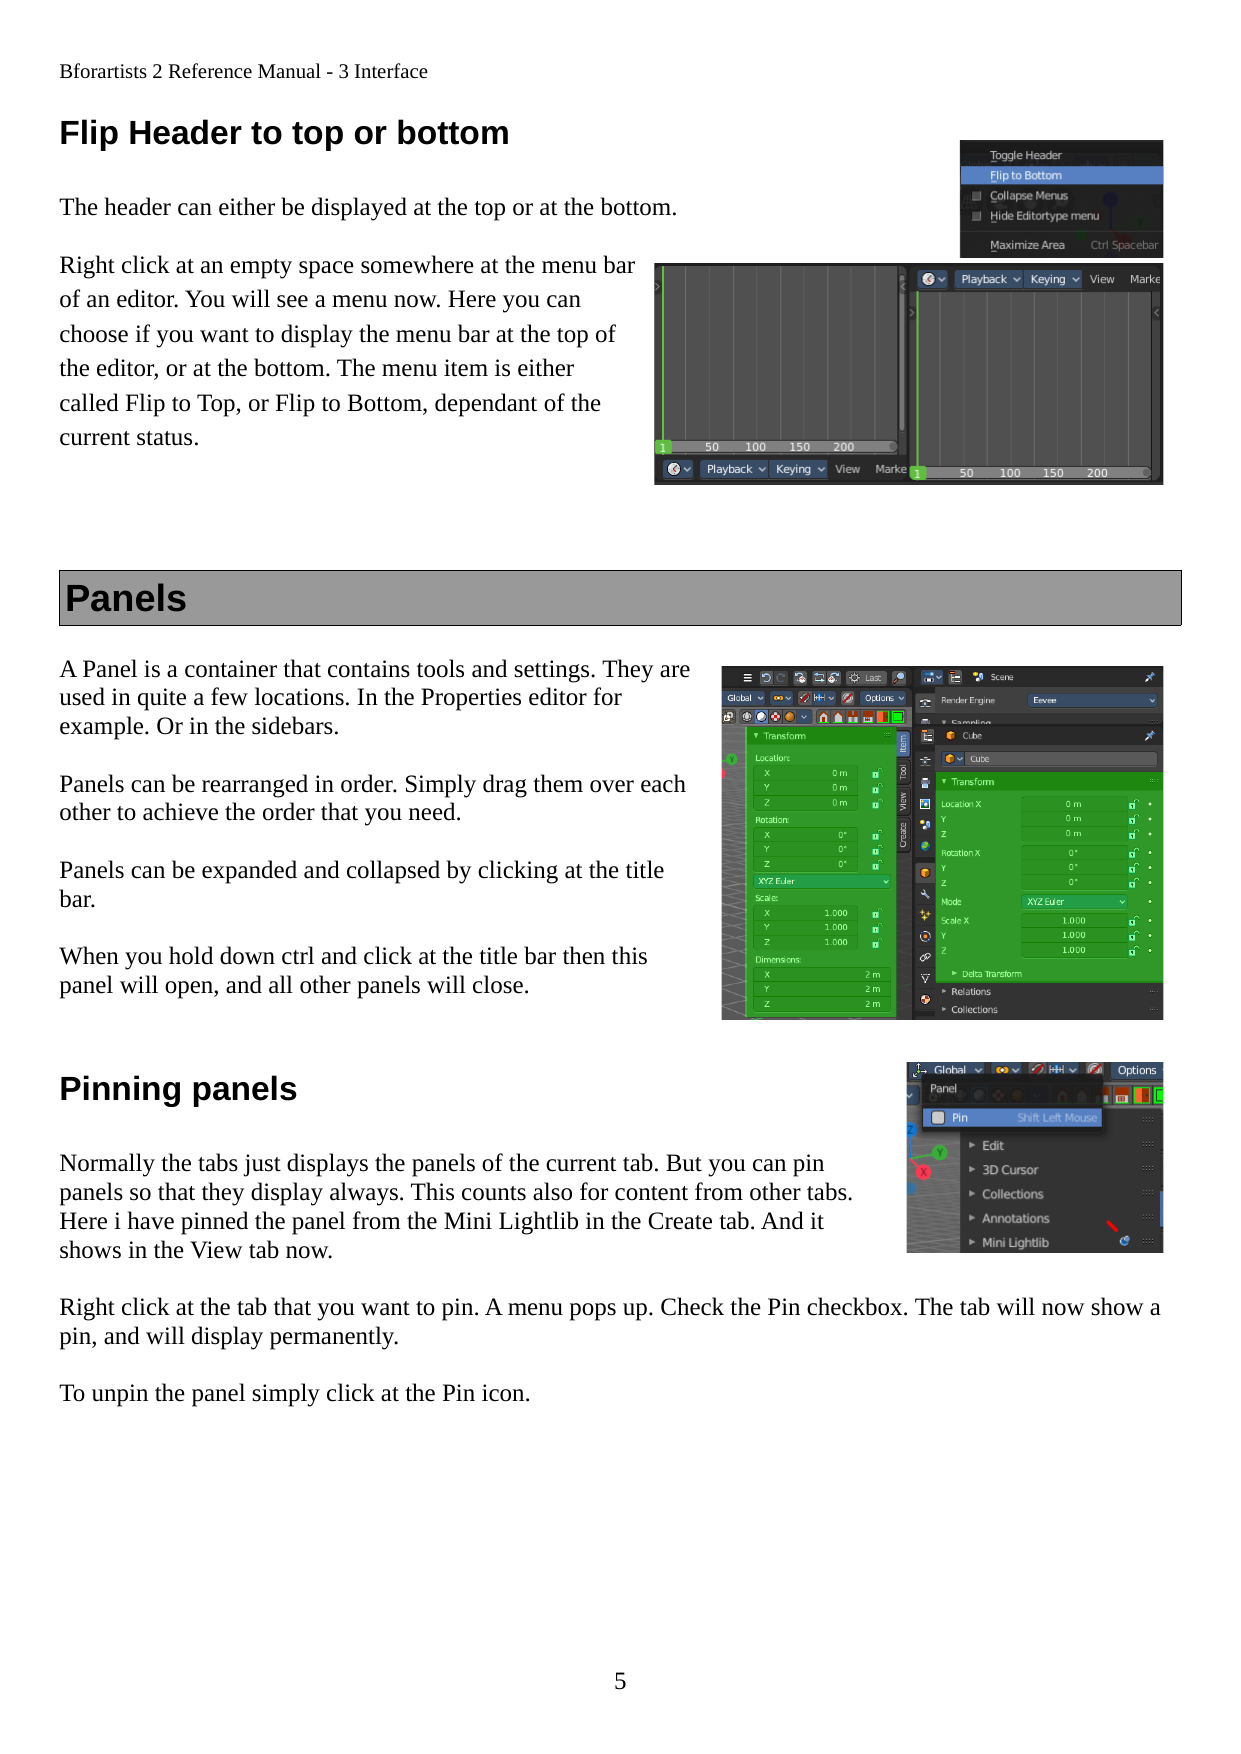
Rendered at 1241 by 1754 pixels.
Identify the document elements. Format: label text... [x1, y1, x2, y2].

subtitle Flip Header to top or bottom [59, 113, 1181, 151]
subtitle [1164, 1068, 1181, 1107]
picture [959, 140, 1164, 258]
text Normally the tabs just displays the panels of the current tab. But you can pin panels so that they display always. This counts also for content from other tabs. Here i have pinned the panel from the Mini Lightlib in the Create tab. And it shows in the View tab now. Right click at the tab that you want to pin. A menu pops up. Check the Pin checkbox. The tab will now show a pin, and will display permanently. [59, 1148, 1181, 1350]
text A Panel is a container that contains tools and settings. They are used in quite a few locations. In the Properties editor for example. Or in the sidebars. [59, 654, 1181, 740]
table_header Panels [60, 571, 1181, 625]
picture [721, 666, 1164, 1020]
picture [654, 263, 1164, 485]
text Right click at an empty space somewhere at the menu bar of an editor. You will see a menu now. Here you can choose if you want to display the menu bar at the top of the editor, or at the bottom. The menu item is either called Flip to Top, or Flip to Bottom, dependant of the current status. [59, 250, 1181, 451]
text The header can either be displayed at the top or at the bottom. [59, 192, 959, 221]
text To unpin the panel simply click at the Pin icon. [59, 1378, 1181, 1407]
text Panels can be rearranged in order. Simply drag them over each other to achieve the order that you need. [59, 769, 721, 826]
text Panels can be expanded and collapsed by clicking at the title bar. When you hold down ctrl and click at the title bar then this panel will open, and all other panels will close. [59, 855, 721, 999]
picture [906, 1062, 1164, 1253]
subtitle Pinning panels [59, 1068, 906, 1107]
